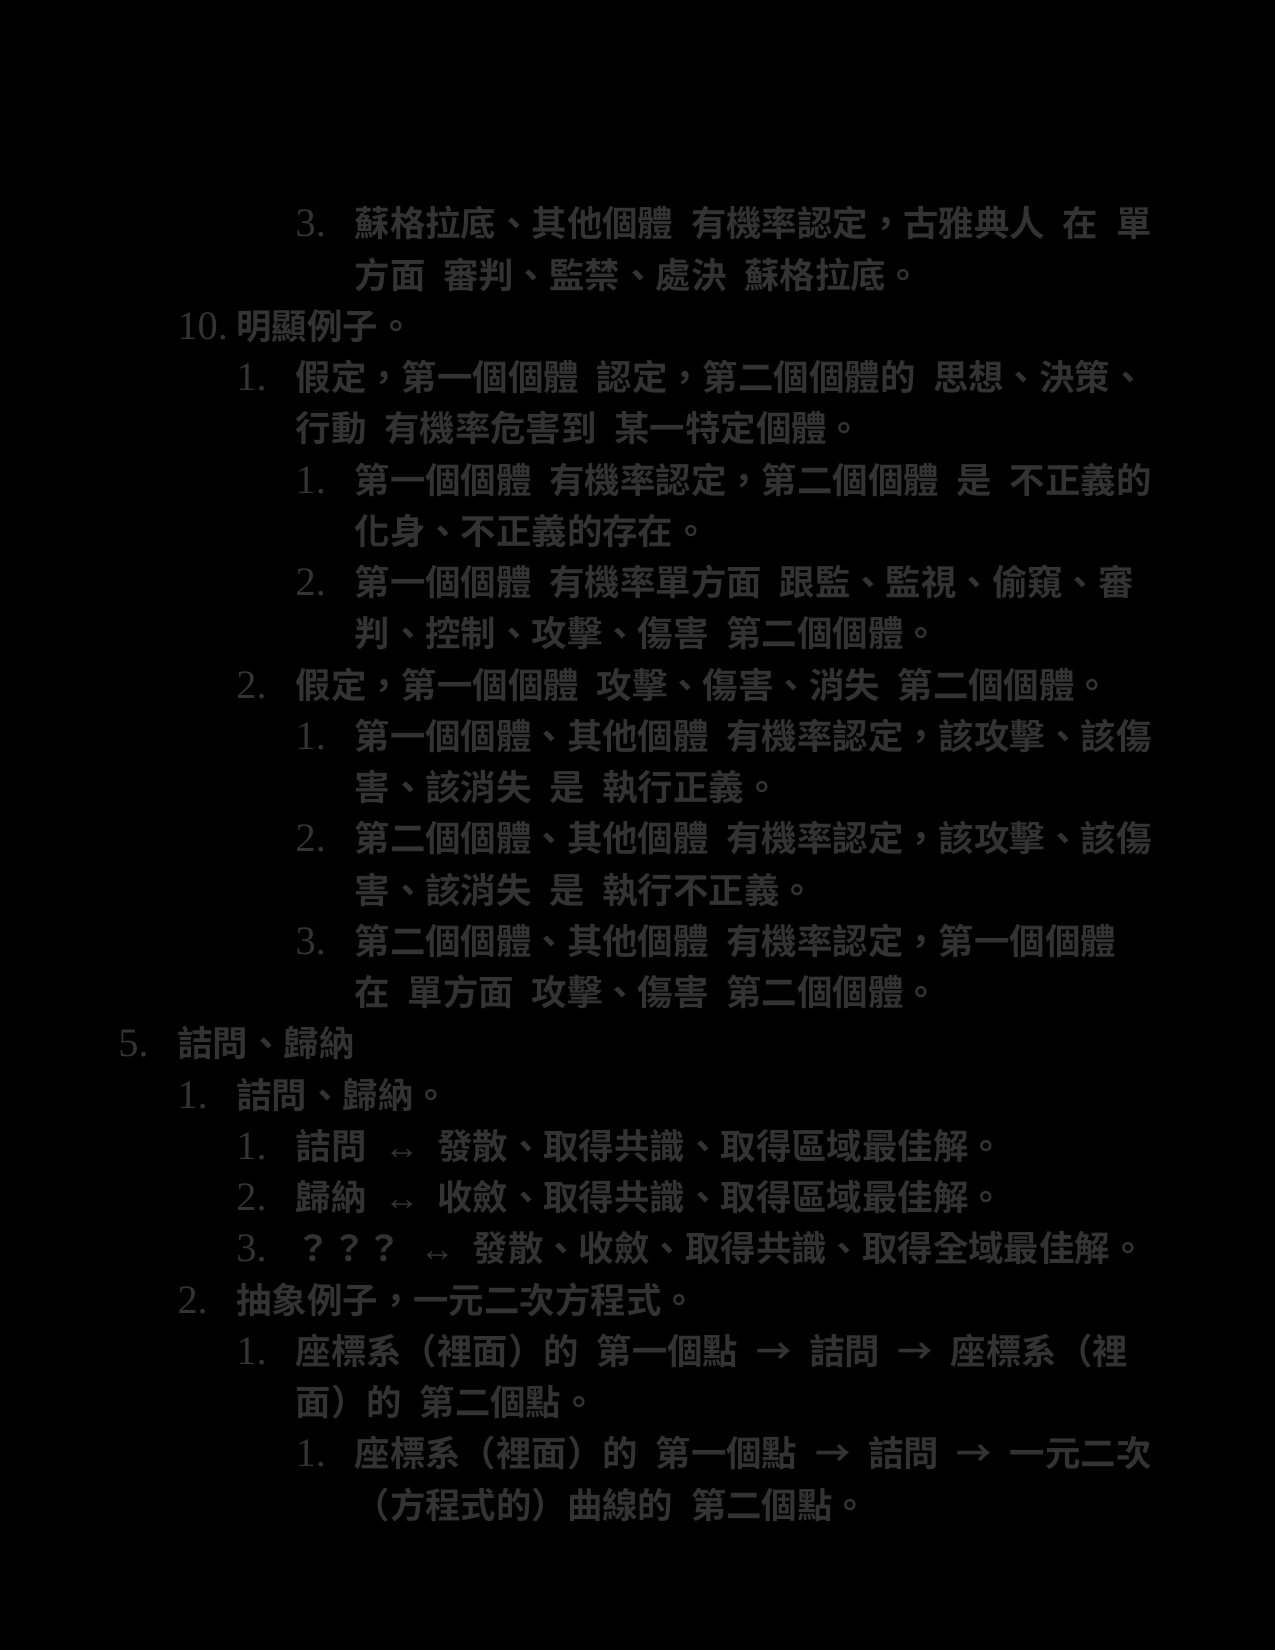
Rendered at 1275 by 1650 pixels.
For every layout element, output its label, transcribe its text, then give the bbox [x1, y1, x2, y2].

list 第一個個體 有機率單方面 跟監、監視、偷窺、審判、控制、攻擊、傷害 第二個個體。 [295, 554, 1157, 657]
list 詰問、歸納。 [177, 1067, 1157, 1118]
list 抽象例子，一元二次方程式。 [177, 1272, 1157, 1323]
list 第二個個體、其他個體 有機率認定，第一個個體 在 單方面 攻擊、傷害 第二個個體。 [295, 913, 1157, 1016]
list 座標系（裡面）的 第一個點 → 詰問 → 一元二次（方程式的）曲線的 第二個點。 [295, 1426, 1157, 1528]
list ？？？ ↔ 發散、收斂、取得共識、取得全域最佳解。 [236, 1221, 1157, 1272]
list 明顯例子。 [177, 298, 1157, 349]
list 詰問 ↔ 發散、取得共識、取得區域最佳解。 [236, 1118, 1157, 1169]
list 蘇格拉底、其他個體 有機率認定，古雅典人 在 單方面 審判、監禁、處決 蘇格拉底。 [295, 196, 1157, 298]
list 第一個個體、其他個體 有機率認定，該攻擊、該傷害、該消失 是 執行正義。 [295, 708, 1157, 811]
list 第二個個體、其他個體 有機率認定，該攻擊、該傷害、該消失 是 執行不正義。 [295, 811, 1157, 913]
list 假定，第一個個體 認定，第二個個體的 思想、決策、行動 有機率危害到 某一特定個體。 [236, 349, 1157, 452]
list 詰問、歸納 [118, 1016, 1157, 1067]
list 座標系（裡面）的 第一個點 → 詰問 → 座標系（裡面）的 第二個點。 [236, 1323, 1157, 1426]
list 第一個個體 有機率認定，第二個個體 是 不正義的化身、不正義的存在。 [295, 452, 1157, 554]
list 歸納 ↔ 收斂、取得共識、取得區域最佳解。 [236, 1169, 1157, 1221]
list 假定，第一個個體 攻擊、傷害、消失 第二個個體。 [236, 657, 1157, 708]
